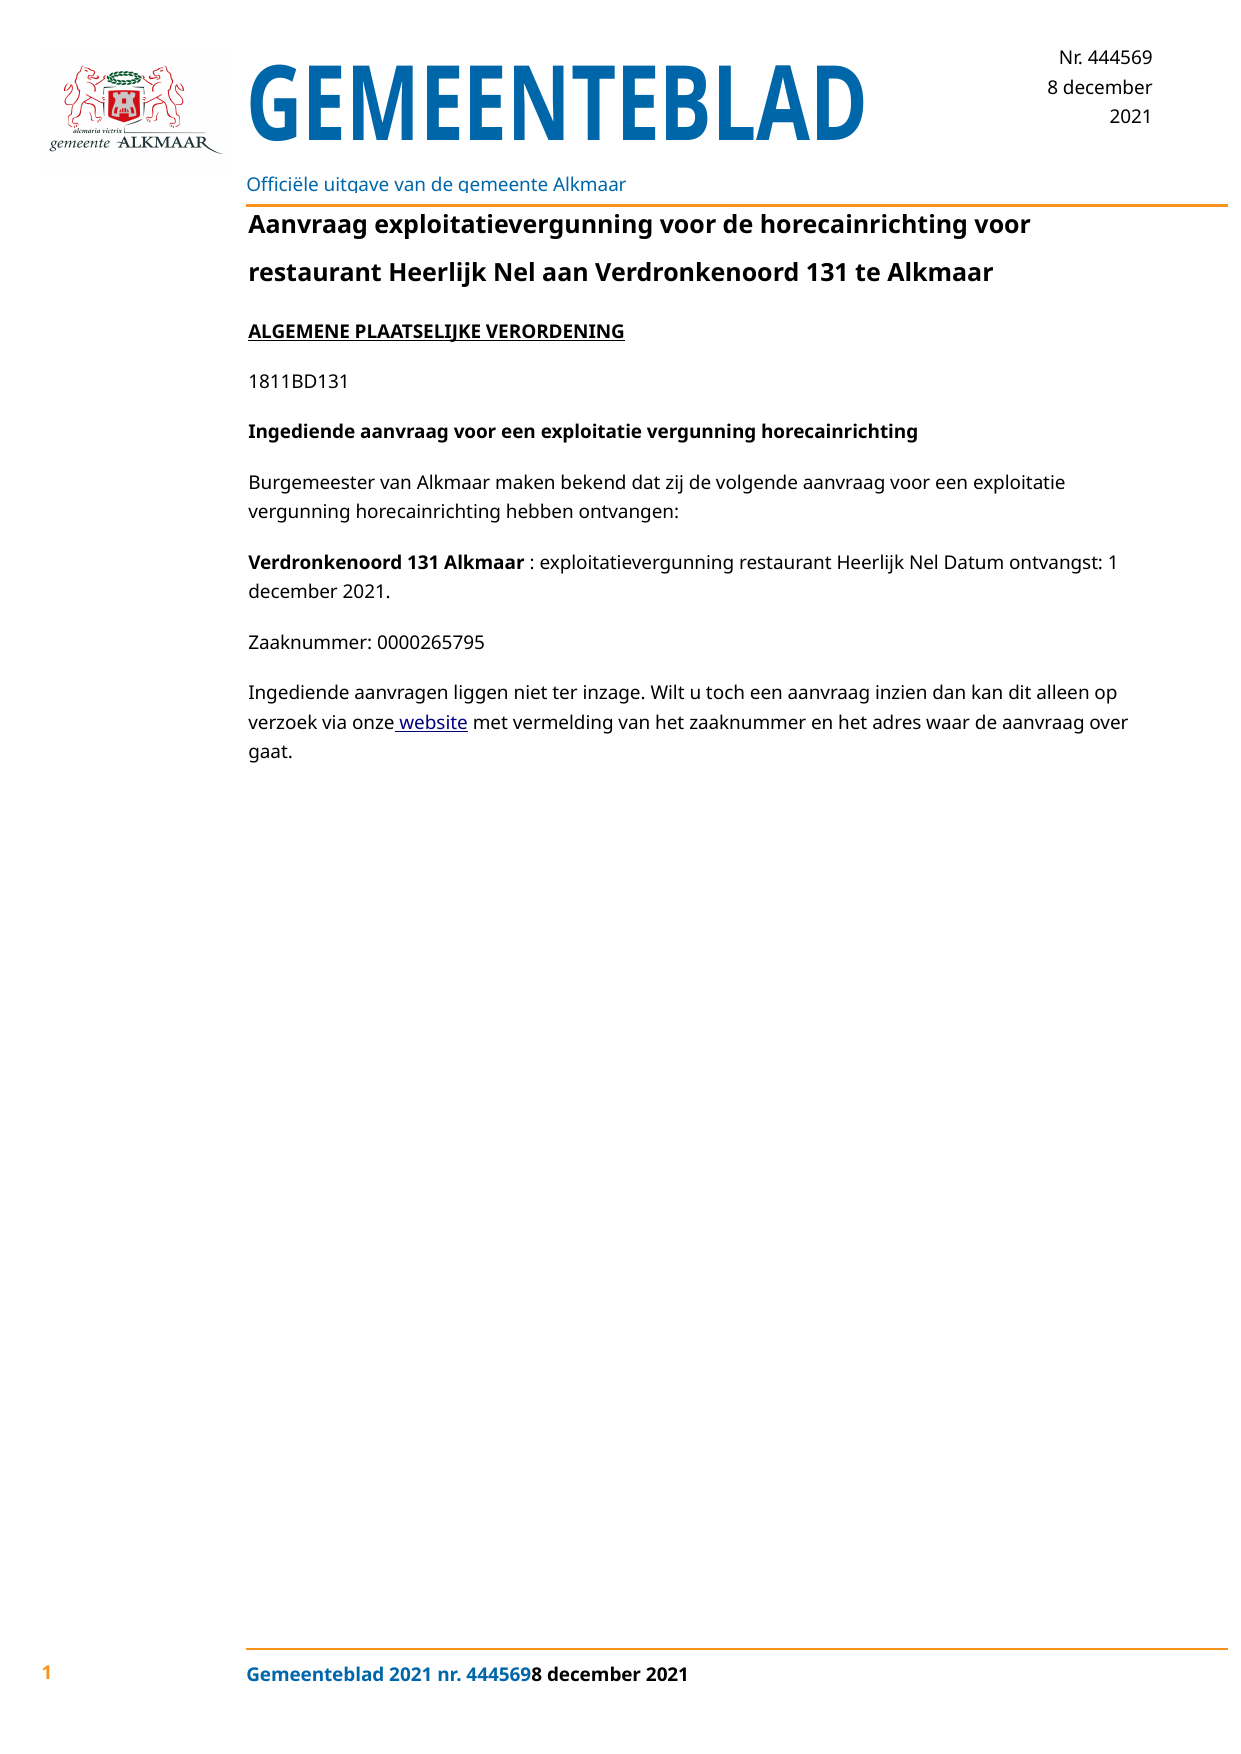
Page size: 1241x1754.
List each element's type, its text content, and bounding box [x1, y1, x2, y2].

text 1811BD131 [248, 368, 1152, 394]
text Verdronkenoord 131 Alkmaar : exploitatievergunning restaurant Heerlijk Nel Datum ontvangst: 1 december 2021. [248, 549, 1152, 604]
text Zaaknummer: 0000265795 [248, 629, 1152, 655]
text Aanvraag exploitatievergunning voor de horecainrichting voor restaurant Heerlijk Nel aan Verdronkenoord 131 te Alkmaar [248, 207, 1152, 288]
text ALGEMENE PLAATSELIJKE VERORDENING [248, 318, 1152, 344]
text Ingediende aanvragen liggen niet ter inzage. Wilt u toch een aanvraag inzien dan kan dit alleen op verzoek via onze website met vermelding van het zaaknummer en het adres waar de aanvraag over gaat. [248, 679, 1152, 764]
text Burgemeester van Alkmaar maken bekend dat zij de volgende aanvraag voor een exploitatie vergunning horecainrichting hebben ontvangen: [248, 469, 1152, 524]
text Ingediende aanvraag voor een exploitatie vergunning horecainrichting [248, 419, 1152, 444]
picture [41, 47, 231, 172]
